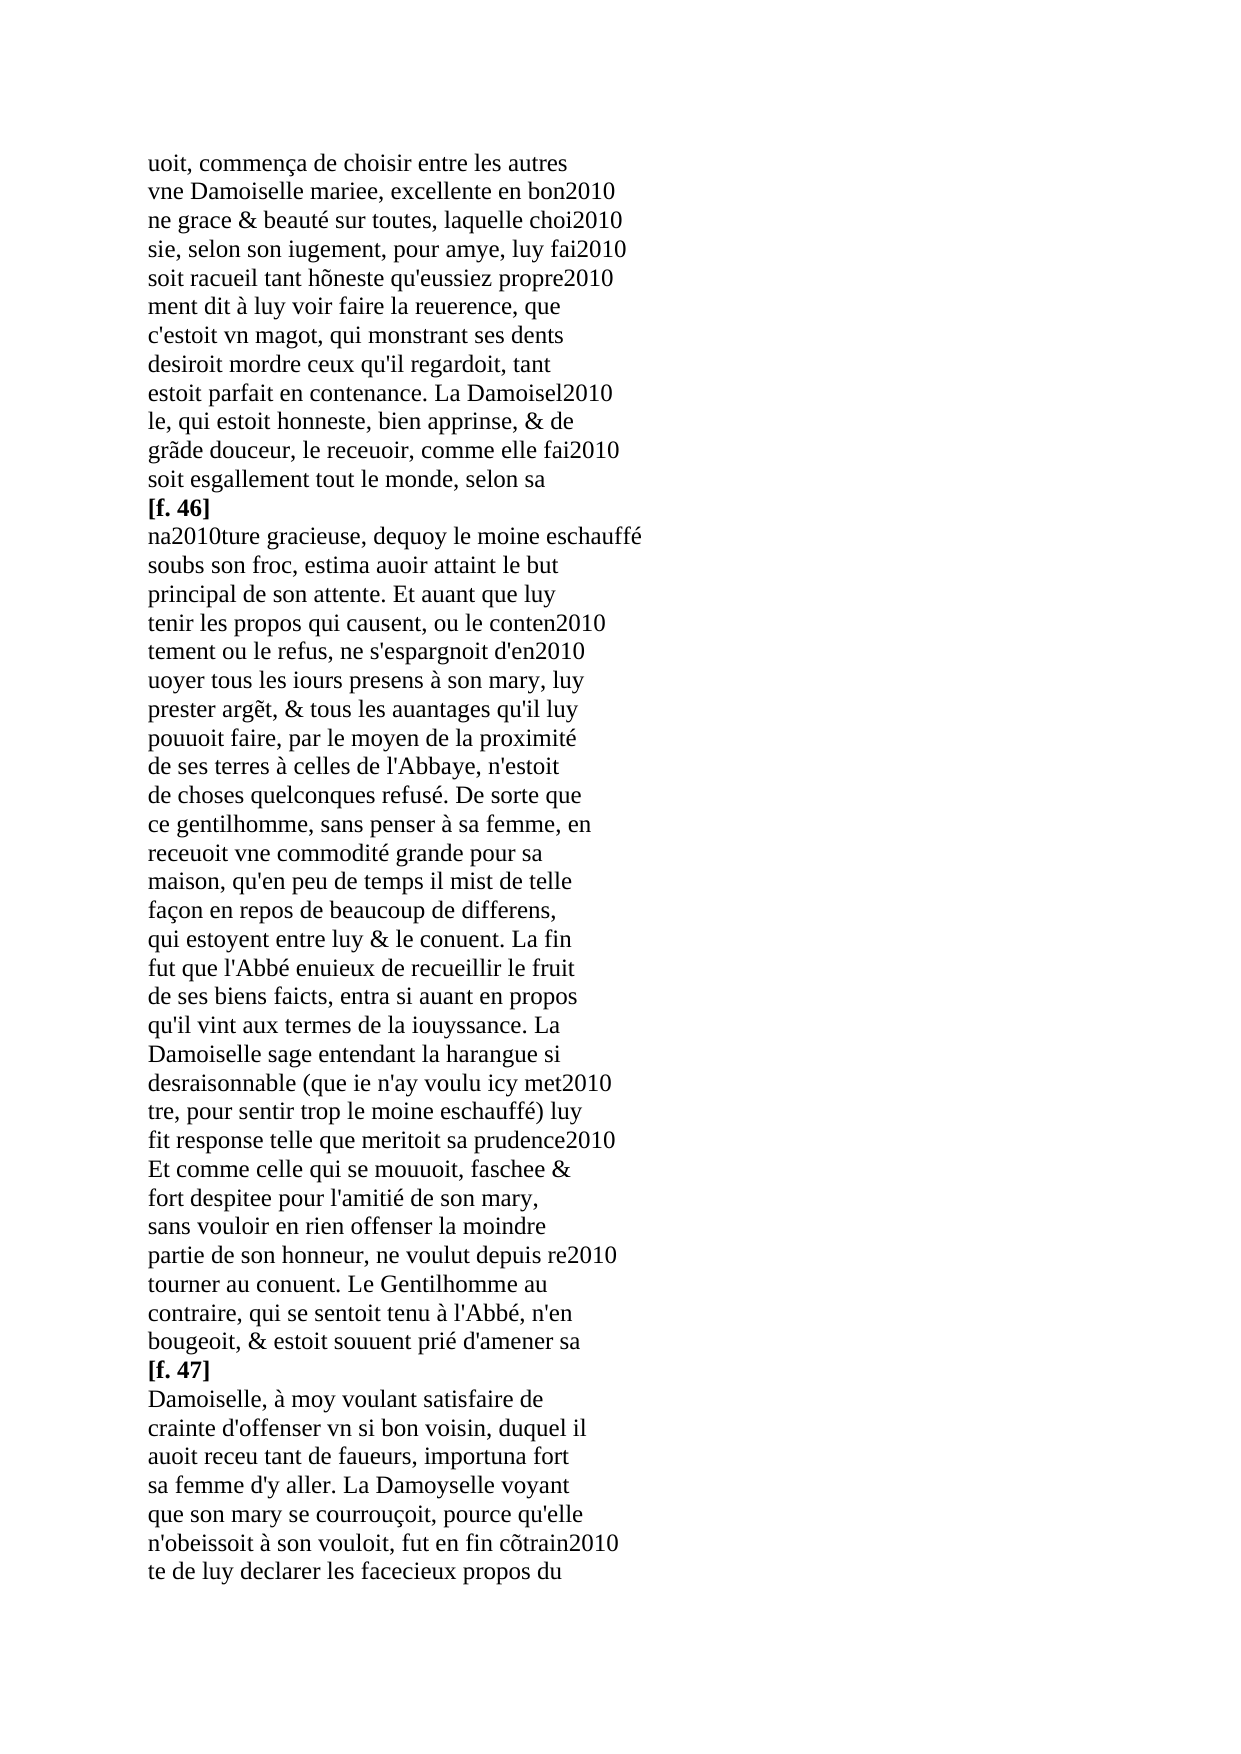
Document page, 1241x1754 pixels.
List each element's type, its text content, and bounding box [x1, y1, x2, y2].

text uoit, commença de choisir entre les autres vne Damoiselle mariee, excellente en bon2010 ne grace & beauté sur toutes, laquelle choi2010 sie, selon son iugement, pour amye, luy fai2010 soit racueil tant hõneste qu'eussiez propre2010 ment dit à luy voir faire la reuerence, que c'estoit vn magot, qui monstrant ses dents desiroit mordre ceux qu'il regardoit, tant estoit parfait en contenance. La Damoisel2010 le, qui estoit honneste, bien apprinse, & de grãde douceur, le receuoir, comme elle fai2010 soit esgallement tout le monde, selon sa [f. 46] na2010ture gracieuse, dequoy le moine eschauffé soubs son froc, estima auoir attaint le but principal de son attente. Et auant que luy tenir les propos qui causent, ou le conten2010 tement ou le refus, ne s'espargnoit d'en2010 uoyer tous les iours presens à son mary, luy prester argẽt, & tous les auantages qu'il luy pouuoit faire, par le moyen de la proximité de ses terres à celles de l'Abbaye, n'estoit de choses quelconques refusé. De sorte que ce gentilhomme, sans penser à sa femme, en receuoit vne commodité grande pour sa maison, qu'en peu de temps il mist de telle façon en repos de beaucoup de differens, qui estoyent entre luy & le conuent. La fin fut que l'Abbé enuieux de recueillir le fruit de ses biens faicts, entra si auant en propos qu'il vint aux termes de la iouyssance. La Damoiselle sage entendant la harangue si desraisonnable (que ie n'ay voulu icy met2010 tre, pour sentir trop le moine eschauffé) luy fit response telle que meritoit sa prudence2010 Et comme celle qui se mouuoit, faschee & fort despitee pour l'amitié de son mary, sans vouloir en rien offenser la moindre partie de son honneur, ne voulut depuis re2010 tourner au conuent. Le Gentilhomme au contraire, qui se sentoit tenu à l'Abbé, n'en bougeoit, & estoit souuent prié d'amener sa [f. 47] Damoiselle, à moy voulant satisfaire de crainte d'offenser vn si bon voisin, duquel il auoit receu tant de faueurs, importuna fort sa femme d'y aller. La Damoyselle voyant que son mary se courrouçoit, pource qu'elle n'obeissoit à son vouloit, fut en fin cõtrain2010 te de luy declarer les facecieux propos du [148, 148, 1093, 1585]
